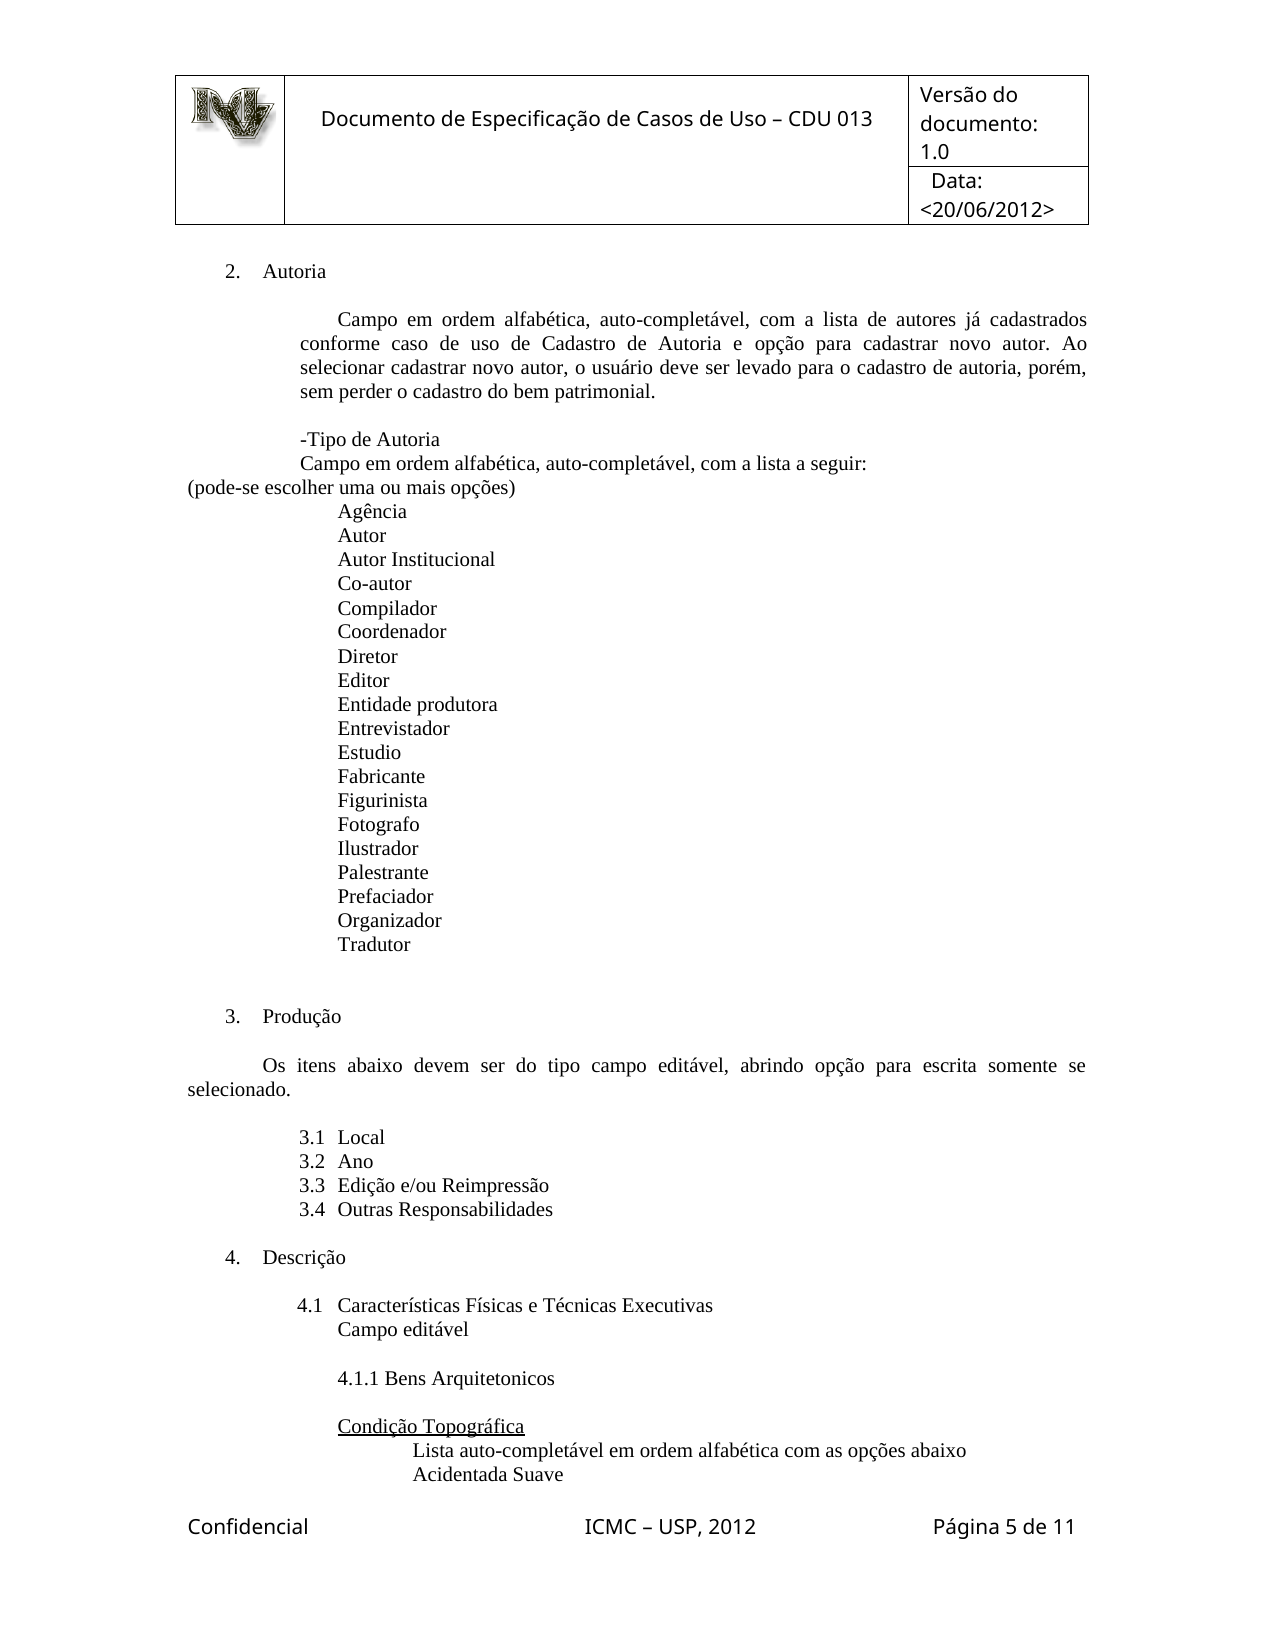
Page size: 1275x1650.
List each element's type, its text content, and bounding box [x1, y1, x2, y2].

list Edição e/ou Reimpressão [299, 1173, 1087, 1197]
text Campo em ordem alfabética, auto-completável, com a lista a seguir: [300, 451, 1087, 475]
text Entidade produtora [187, 692, 1087, 716]
picture [186, 76, 277, 151]
text -Tipo de Autoria [300, 427, 1087, 451]
text Figurinista [187, 788, 1087, 812]
list Ano [299, 1149, 1087, 1173]
text Fabricante [187, 764, 1087, 788]
text Ilustrador [187, 836, 1087, 860]
text Condição Topográfica [192, 1413, 1087, 1438]
text Os itens abaixo devem ser do tipo campo editável, abrindo opção para escrita somente se selecionado. [187, 1053, 1087, 1101]
text Autor [187, 523, 1087, 547]
text Co-autor [187, 571, 1087, 595]
list Autoria [225, 258, 1087, 283]
text Autor Institucional [187, 547, 1087, 571]
list Descrição [225, 1245, 1087, 1269]
text Coordenador [187, 619, 1087, 643]
text Campo em ordem alfabética, auto-completável, com a lista de autores já cadastrados conforme caso de uso de Cadastro de Autoria e opção para cadastrar novo autor. Ao selecionar cadastrar novo autor, o usuário deve ser levado para o cadastro de autoria, porém, sem perder o cadastro do bem patrimonial. [300, 307, 1087, 403]
text 4.1 Características Físicas e Técnicas Executivas [192, 1293, 1087, 1317]
text Acidentada Suave [192, 1462, 1087, 1486]
text (pode-se escolher uma ou mais opções) [187, 475, 1087, 499]
text Estudio [187, 740, 1087, 764]
text Organizador [187, 908, 1087, 932]
text Palestrante [187, 860, 1087, 884]
text Fotografo [187, 812, 1087, 836]
text Compilador [187, 595, 1087, 619]
text Tradutor [187, 932, 1087, 956]
text Entrevistador [187, 716, 1087, 740]
text 4.1.1 Bens Arquitetonicos [192, 1365, 1087, 1389]
text Lista auto-completável em ordem alfabética com as opções abaixo [192, 1438, 1087, 1462]
text Prefaciador [187, 884, 1087, 908]
text Diretor [187, 643, 1087, 668]
text Editor [187, 668, 1087, 692]
list Outras Responsabilidades [299, 1197, 1087, 1221]
list Local [299, 1125, 1087, 1149]
list Produção [225, 1004, 1087, 1028]
text Campo editável [192, 1317, 1087, 1341]
text Agência [187, 499, 1087, 523]
